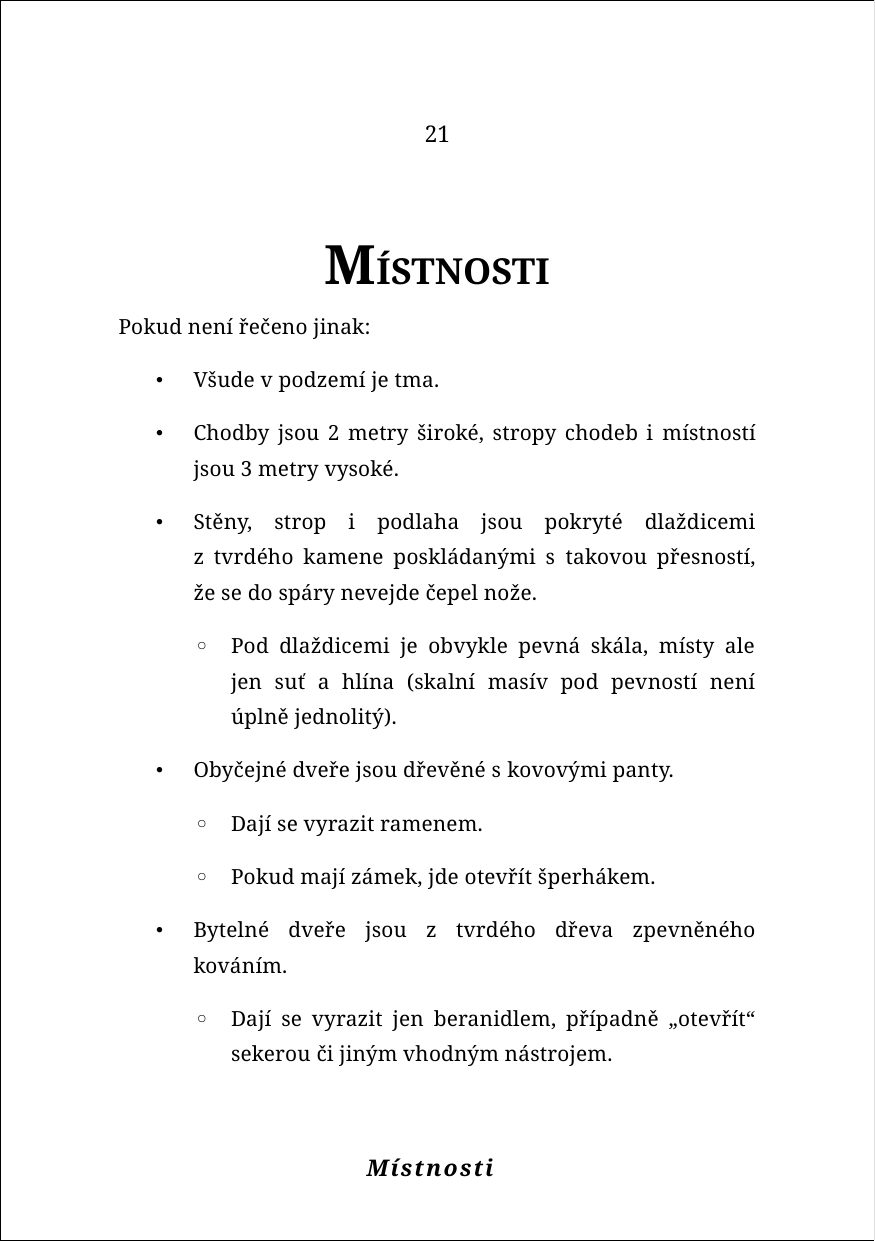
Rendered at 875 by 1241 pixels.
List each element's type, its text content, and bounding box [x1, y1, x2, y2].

list Bytelné dveře jsou z⁠ tvrdého dřeva zpevněného kováním. [156, 915, 756, 979]
subtitle Místnosti [118, 226, 756, 300]
list Pokud mají zámek, jde otevřít šperhákem. [193, 862, 756, 890]
text Pokud není řečeno jinak: [118, 312, 756, 340]
list Dají se vyrazit ramenem. [193, 809, 756, 837]
list Stěny, strop i⁠ podlaha jsou pokryté dlaždicemi z⁠ tvrdého kamene poskládanými s⁠ takovou přesností, že se do spáry nevejde čepel nože. [156, 507, 756, 606]
list Dají se vyrazit jen beranidlem, případně „otevřít“ sekerou či jiným vhodným nástrojem. [193, 1004, 756, 1068]
list Chodby jsou 2 metry široké, stropy chodeb i⁠ místností jsou 3 metry vysoké. [156, 418, 756, 482]
list Pod dlaždicemi je obvykle pevná skála, místy ale jen suť a⁠ hlína (skalní masív pod pevností není úplně jednolitý). [193, 631, 756, 731]
list Obyčejné dveře jsou dřevěné s⁠ kovovými panty. [156, 756, 756, 784]
list Všude v⁠ podzemí je tma. [156, 365, 756, 393]
